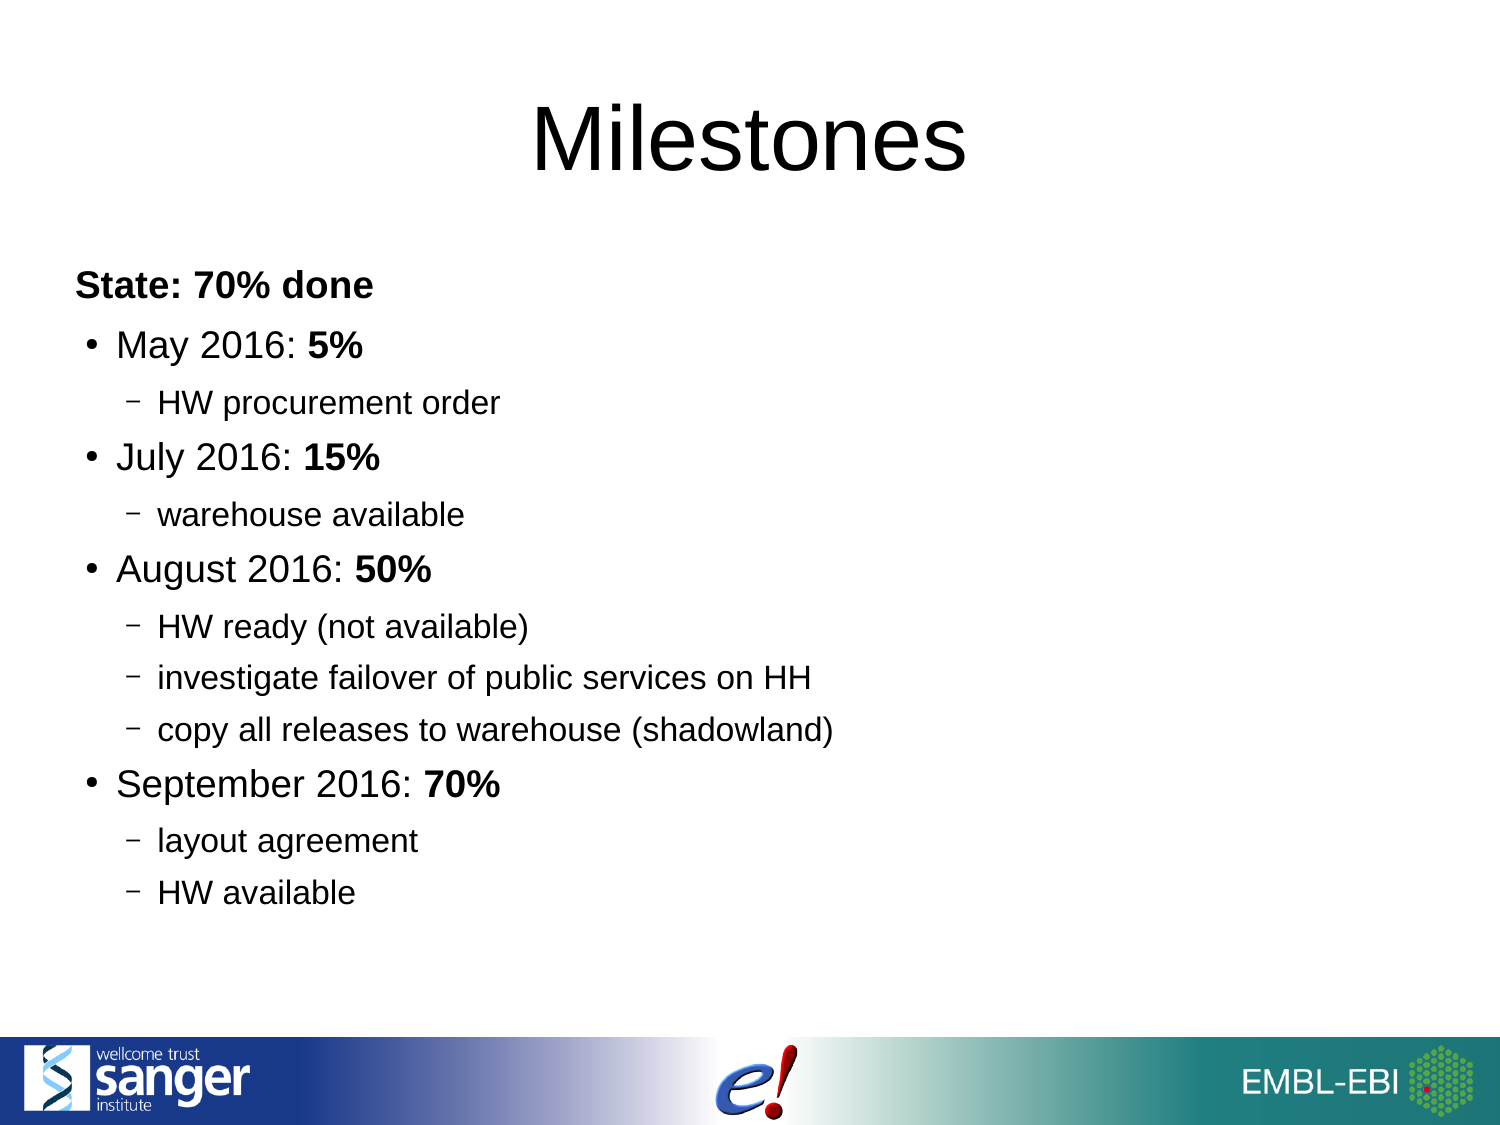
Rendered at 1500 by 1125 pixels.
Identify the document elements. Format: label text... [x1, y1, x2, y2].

list State: 70% done May 2016: 5% HW procurement order July 2016: 15% warehouse available August 2016: 50% HW ready (not available) investigate failover of public services on HH copy all releases to warehouse (shadowland) September 2016: 70% layout agreement HW available [75, 263, 1395, 916]
title Milestones [75, 44, 1425, 233]
picture [0, 1037, 1500, 1125]
